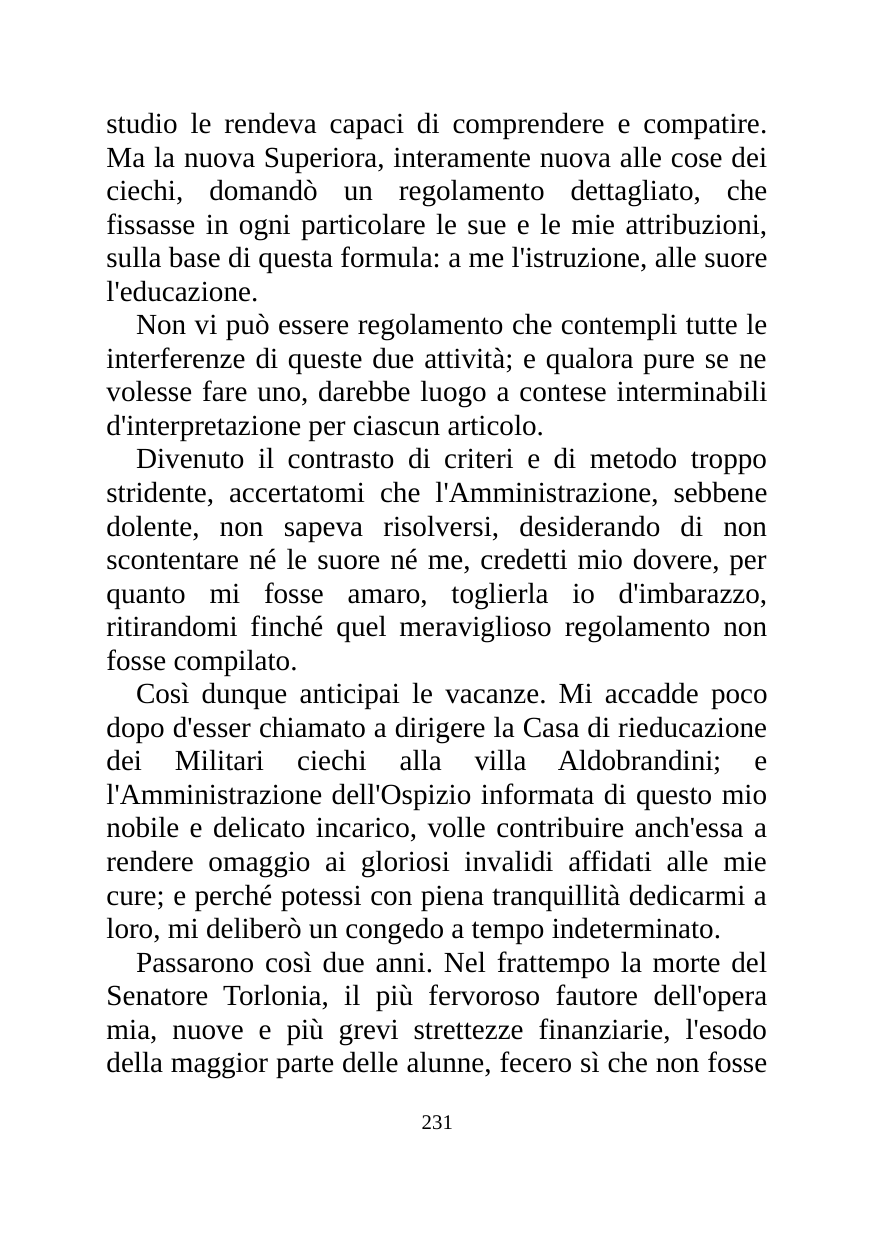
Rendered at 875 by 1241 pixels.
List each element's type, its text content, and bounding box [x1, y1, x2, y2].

text Non vi può essere regolamento che contempli tutte le interferenze di queste due attività; e qualora pure se ne volesse fare uno, darebbe luogo a contese interminabili d'interpretazione per ciascun articolo. [106, 307, 768, 442]
text Divenuto il contrasto di criteri e di metodo troppo stridente, accertatomi che l'Amministrazione, sebbene dolente, non sapeva risolversi, desiderando di non scontentare né le suore né me, credetti mio dovere, per quanto mi fosse amaro, toglierla io d'imbarazzo, ritirandomi finché quel meraviglioso regolamento non fosse compilato. [106, 442, 768, 676]
text Passarono così due anni. Nel frattempo la morte del Senatore Torlonia, il più fervoroso fautore dell'opera mia, nuove e più grevi strettezze finanziarie, l'esodo della maggior parte delle alunne, fecero sì che non fosse [106, 945, 768, 1079]
text studio le rendeva capaci di comprendere e compatire. Ma la nuova Superiora, interamente nuova alle cose dei ciechi, domandò un regolamento dettagliato, che fissasse in ogni particolare le sue e le mie attribuzioni, sulla base di questa formula: a me l'istruzione, alle suore l'educazione. [106, 106, 768, 307]
text Così dunque anticipai le vacanze. Mi accadde poco dopo d'esser chiamato a dirigere la Casa di rieducazione dei Militari ciechi alla villa Aldobrandini; e l'Amministrazione dell'Ospizio informata di questo mio nobile e delicato incarico, volle contribuire anch'essa a rendere omaggio ai gloriosi invalidi affidati alle mie cure; e perché potessi con piena tranquillità dedicarmi a loro, mi deliberò un congedo a tempo indeterminato. [106, 676, 768, 945]
